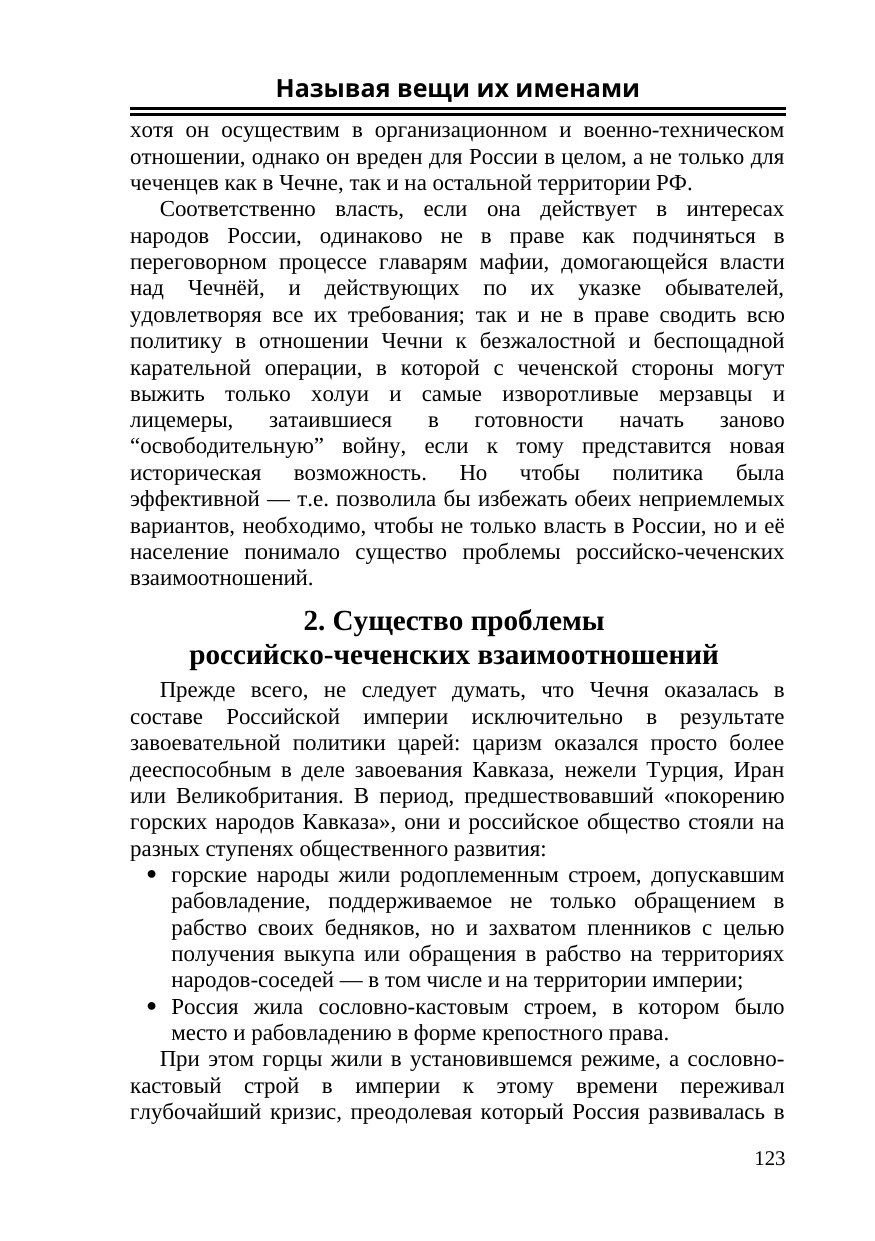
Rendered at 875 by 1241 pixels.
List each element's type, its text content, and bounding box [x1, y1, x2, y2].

text При этом горцы жили в установившемся режиме, а сословно-кастовый строй в империи к этому времени переживал глубочайший кризис, преодолевая который Россия развивалась в [130, 1046, 786, 1124]
list Россия жила сословно-кастовым строем, в котором было место и рабовладению в форме крепостного права. [148, 993, 786, 1046]
text Прежде всего, не следует думать, что Чечня оказалась в составе Российской империи исключительно в результате завоевательной политики царей: царизм оказался просто более дееспособным в деле завоевания Кавказа, нежели Турция, Иран или Великобритания. В период, предшествовавший «покорению горских народов Кавказа», они и российское общество стояли на разных ступенях общественного развития: [130, 677, 786, 861]
text Соответственно власть, если она действует в интересах народов России, одинаково не в праве как подчиняться в переговорном процессе главарям мафии, домогающейся власти над Чечнёй, и действующих по их указке обывателей, удовлетворяя все их требования; так и не в праве сводить всю политику в отношении Чечни к безжалостной и беспощадной карательной операции, в которой с чеченской стороны могут выжить только холуи и самые изворотливые мерзавцы и лицемеры, затаившиеся в готовности начать заново “освободительную” войну, если к тому представится новая историческая возможность. Но чтобы политика была эффективной — т.е. позволила бы избежать обеих неприемлемых вариантов, необходимо, чтобы не только власть в России, но и её население понимало существо проблемы российско-чеченских взаимоотношений. [130, 195, 786, 591]
list горские народы жили родоплеменным строем, допускавшим рабовладение, поддерживаемое не только обращением в рабство своих бедняков, но и захватом пленников с целью получения выкупа или обращения в рабство на территориях народов-соседей — в том числе и на территории империи; [148, 861, 786, 993]
text хотя он осуществим в организационном и военно-техническом отношении, однако он вреден для России в целом, а не только для чеченцев как в Чечне, так и на остальной территории РФ. [130, 116, 786, 195]
subtitle 2. Существо проблемы российско-чеченских взаимоотношений [130, 603, 786, 670]
